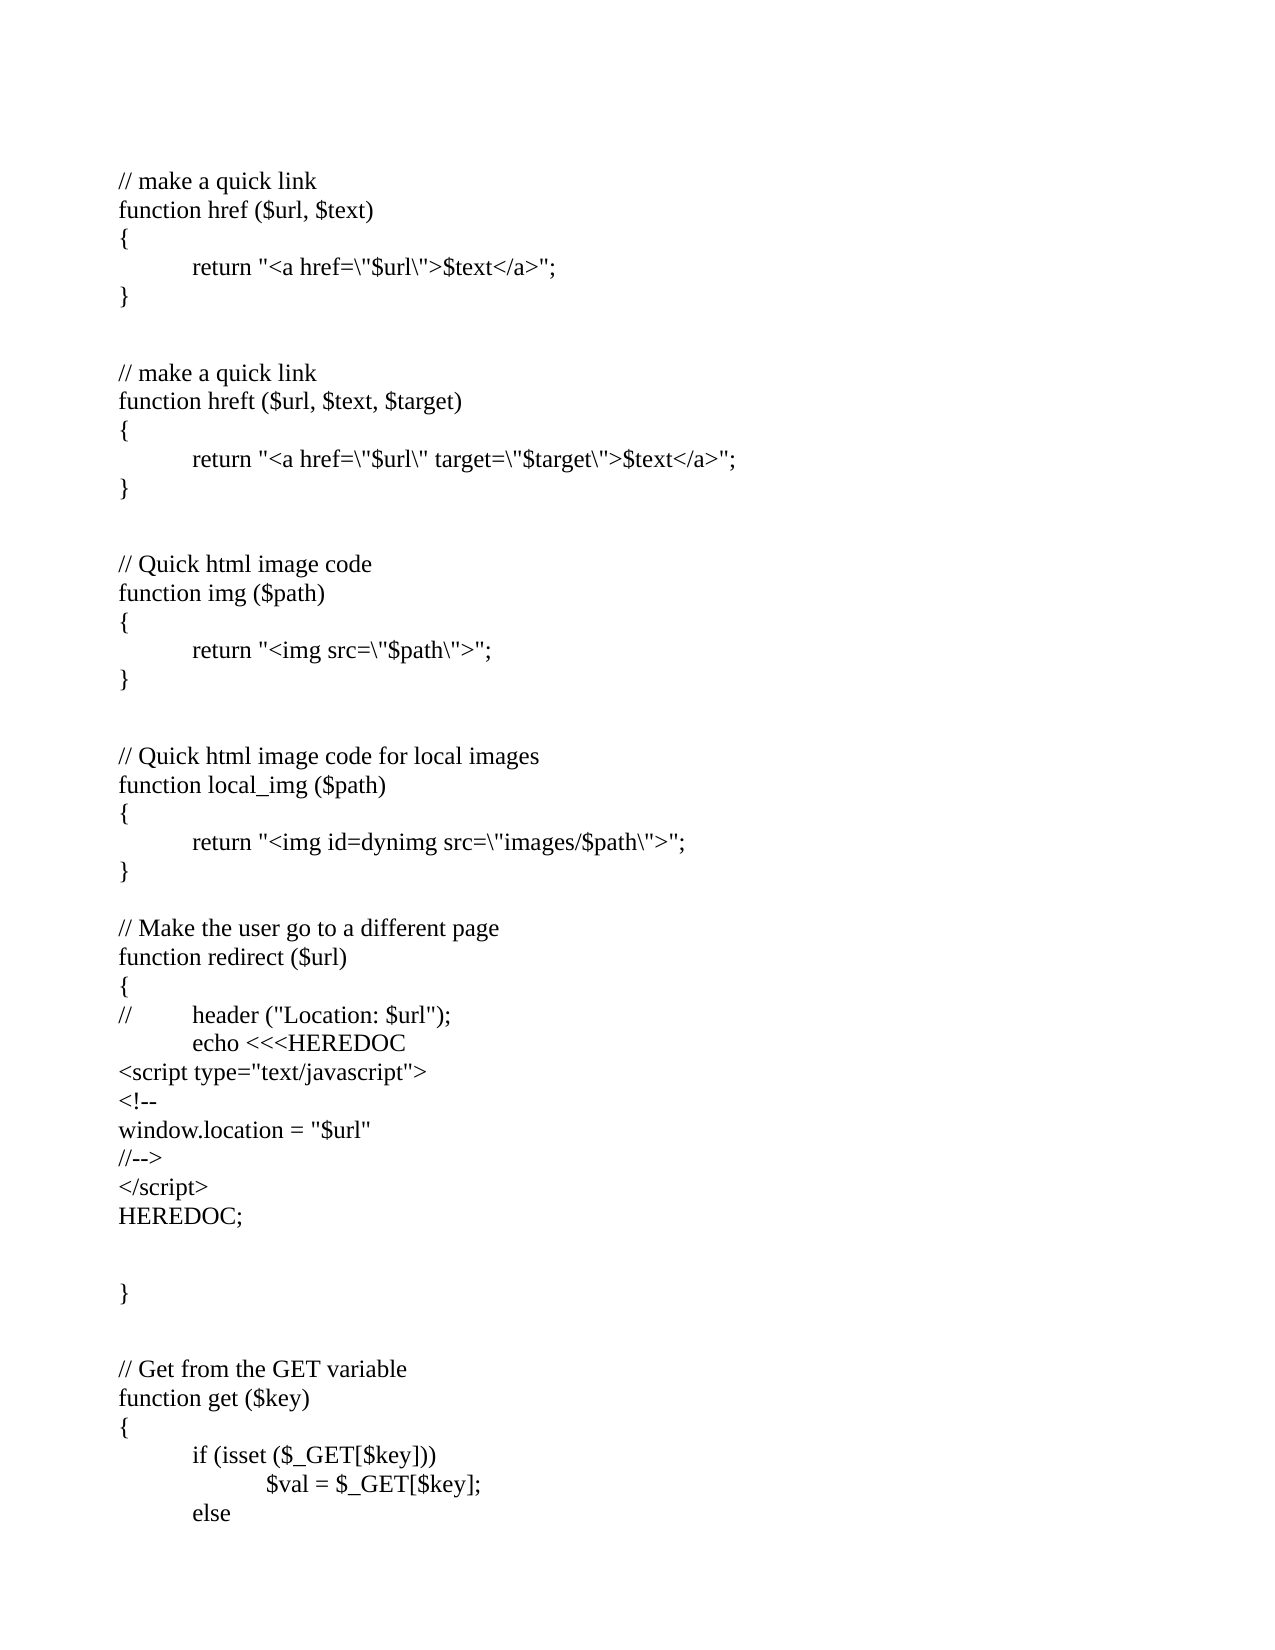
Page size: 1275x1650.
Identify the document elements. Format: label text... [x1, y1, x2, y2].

text //--> [118, 1143, 1157, 1172]
text <script type="text/javascript"> [118, 1057, 1157, 1086]
text } [118, 281, 1157, 310]
text function local_img ($path) [118, 770, 1157, 798]
text function href ($url, $text) [118, 195, 1157, 223]
text // Get from the GET variable [118, 1354, 1157, 1383]
text return "<img id=dynimg src=\"images/$path\">"; [118, 827, 1157, 856]
text function redirect ($url) [118, 942, 1157, 971]
text } [118, 1278, 1157, 1306]
text HEREDOC; [118, 1201, 1157, 1230]
text if (isset ($_GET[$key])) [118, 1441, 1157, 1469]
text $val = $_GET[$key]; [118, 1469, 1157, 1498]
text { [118, 607, 1157, 636]
text // Make the user go to a different page [118, 913, 1157, 942]
text // make a quick link [118, 166, 1157, 195]
text function img ($path) [118, 578, 1157, 607]
text } [118, 473, 1157, 501]
text return "<a href=\"$url\" target=\"$target\">$text</a>"; [118, 444, 1157, 473]
text { [118, 415, 1157, 444]
text echo <<<HEREDOC [118, 1028, 1157, 1057]
text { [118, 223, 1157, 252]
text // Quick html image code for local images [118, 741, 1157, 770]
text { [118, 971, 1157, 1000]
text else [118, 1498, 1157, 1527]
text <!-- [118, 1086, 1157, 1115]
text // header ("Location: $url"); [118, 1000, 1157, 1028]
text } [118, 856, 1157, 885]
text { [118, 798, 1157, 827]
text function get ($key) [118, 1383, 1157, 1412]
text return "<img src=\"$path\">"; [118, 636, 1157, 664]
text // Quick html image code [118, 549, 1157, 578]
text { [118, 1412, 1157, 1441]
text // make a quick link [118, 358, 1157, 386]
text window.location = "$url" [118, 1115, 1157, 1143]
text </script> [118, 1172, 1157, 1201]
text return "<a href=\"$url\">$text</a>"; [118, 252, 1157, 281]
text function hreft ($url, $text, $target) [118, 386, 1157, 415]
text } [118, 664, 1157, 693]
